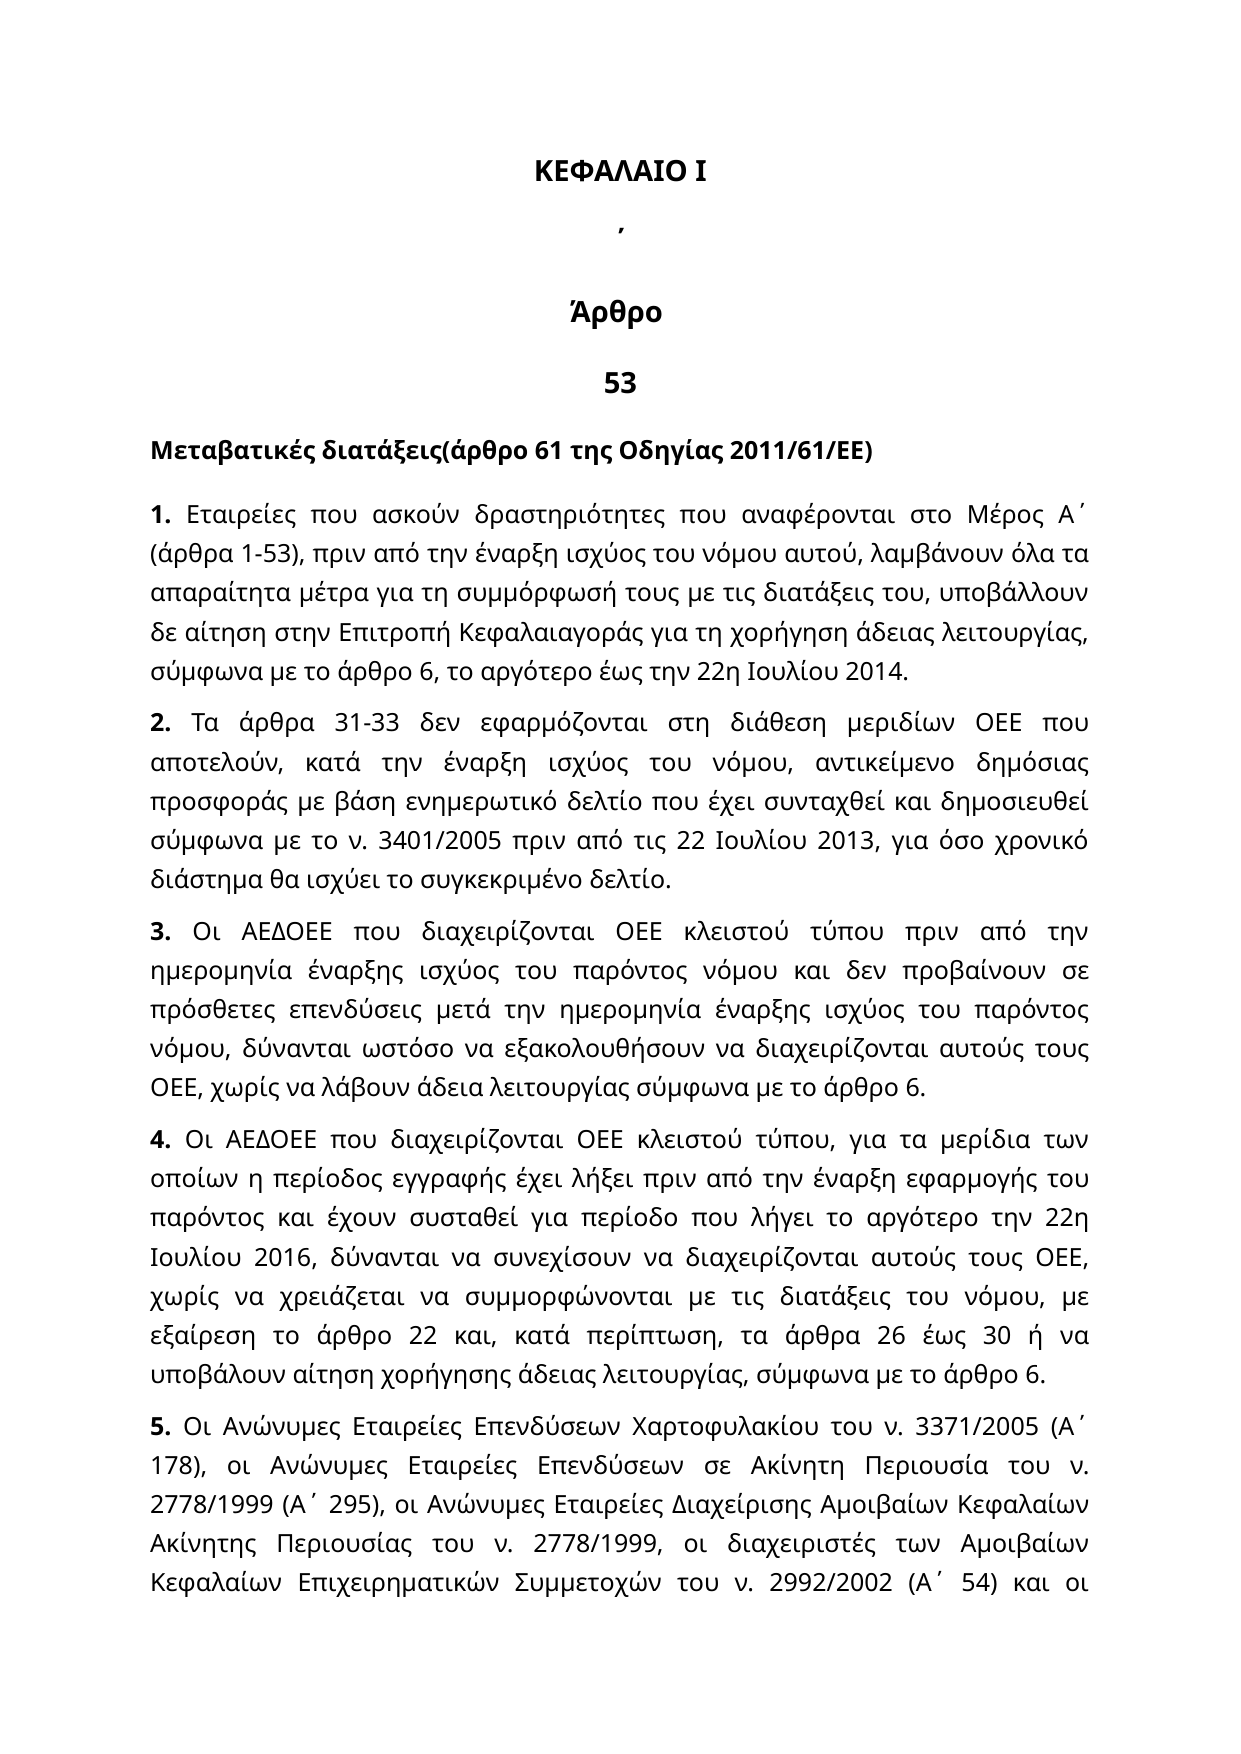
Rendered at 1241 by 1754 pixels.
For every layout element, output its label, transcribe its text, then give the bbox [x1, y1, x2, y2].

subtitle ΄ [150, 221, 1090, 260]
subtitle Άρθρο [150, 291, 1090, 331]
subtitle ΚΕΦΑΛΑΙΟ Ι [150, 150, 1090, 190]
subtitle 53 [150, 362, 1090, 402]
text 2. Τα άρθρα 31-33 δεν εφαρμόζονται στη διάθεση μεριδίων ΟΕΕ που αποτελούν, κατά την έναρξη ισχύος του νόμου, αντικείμενο δημόσιας προσφοράς με βάση ενημερωτικό δελτίο που έχει συνταχθεί και δημοσιευθεί σύμφωνα με το ν. 3401/2005 πριν από τις 22 Ιουλίου 2013, για όσο χρονικό διάστημα θα ισχύει το συγκεκριμένο δελτίο. [150, 705, 1090, 896]
text 3. Οι ΑΕΔΟΕΕ που διαχειρίζονται ΟΕΕ κλειστού τύπου πριν από την ημερομηνία έναρξης ισχύος του παρόντος νόμου και δεν προβαίνουν σε πρόσθετες επενδύσεις μετά την ημερομηνία έναρξης ισχύος του παρόντος νόμου, δύνανται ωστόσο να εξακολουθήσουν να διαχειρίζονται αυτούς τους ΟΕΕ, χωρίς να λάβουν άδεια λειτουργίας σύμφωνα με το άρθρο 6. [150, 913, 1090, 1104]
text 4. Οι ΑΕΔΟΕΕ που διαχειρίζονται ΟΕΕ κλειστού τύπου, για τα μερίδια των οποίων η περίοδος εγγραφής έχει λήξει πριν από την έναρξη εφαρμογής του παρόντος και έχουν συσταθεί για περίοδο που λήγει το αργότερο την 22η Ιουλίου 2016, δύνανται να συνεχίσουν να διαχειρίζονται αυτούς τους ΟΕΕ, χωρίς να χρειάζεται να συμμορφώνονται με τις διατάξεις του νόμου, με εξαίρεση το άρθρο 22 και, κατά περίπτωση, τα άρθρα 26 έως 30 ή να υποβάλουν αίτηση χορήγησης άδειας λειτουργίας, σύμφωνα με το άρθρο 6. [150, 1122, 1090, 1391]
text 1. Εταιρείες που ασκούν δραστηριότητες που αναφέρονται στο Μέρος Α΄ (άρθρα 1-53), πριν από την έναρξη ισχύος του νόμου αυτού, λαμβάνουν όλα τα απαραίτητα μέτρα για τη συμμόρφωσή τους με τις διατάξεις του, υποβάλλουν δε αίτηση στην Επιτροπή Κεφαλαιαγοράς για τη χορήγηση άδειας λειτουργίας, σύμφωνα με το άρθρο 6, το αργότερο έως την 22η Ιουλίου 2014. [150, 497, 1090, 687]
text Μεταβατικές διατάξεις(άρθρο 61 της Οδηγίας 2011/61/ΕΕ) [150, 432, 1090, 467]
text 5. Οι Ανώνυμες Εταιρείες Επενδύσεων Χαρτοφυλακίου του ν. 3371/2005 (Α΄ 178), οι Ανώνυμες Εταιρείες Επενδύσεων σε Ακίνητη Περιουσία του ν. 2778/1999 (Α΄ 295), οι Ανώνυμες Εταιρείες Διαχείρισης Αμοιβαίων Κεφαλαίων Ακίνητης Περιουσίας του ν. 2778/1999, οι διαχειριστές των Αμοιβαίων Κεφαλαίων Επιχειρηματικών Συμμετοχών του ν. 2992/2002 (Α΄ 54) και οι [150, 1408, 1090, 1599]
